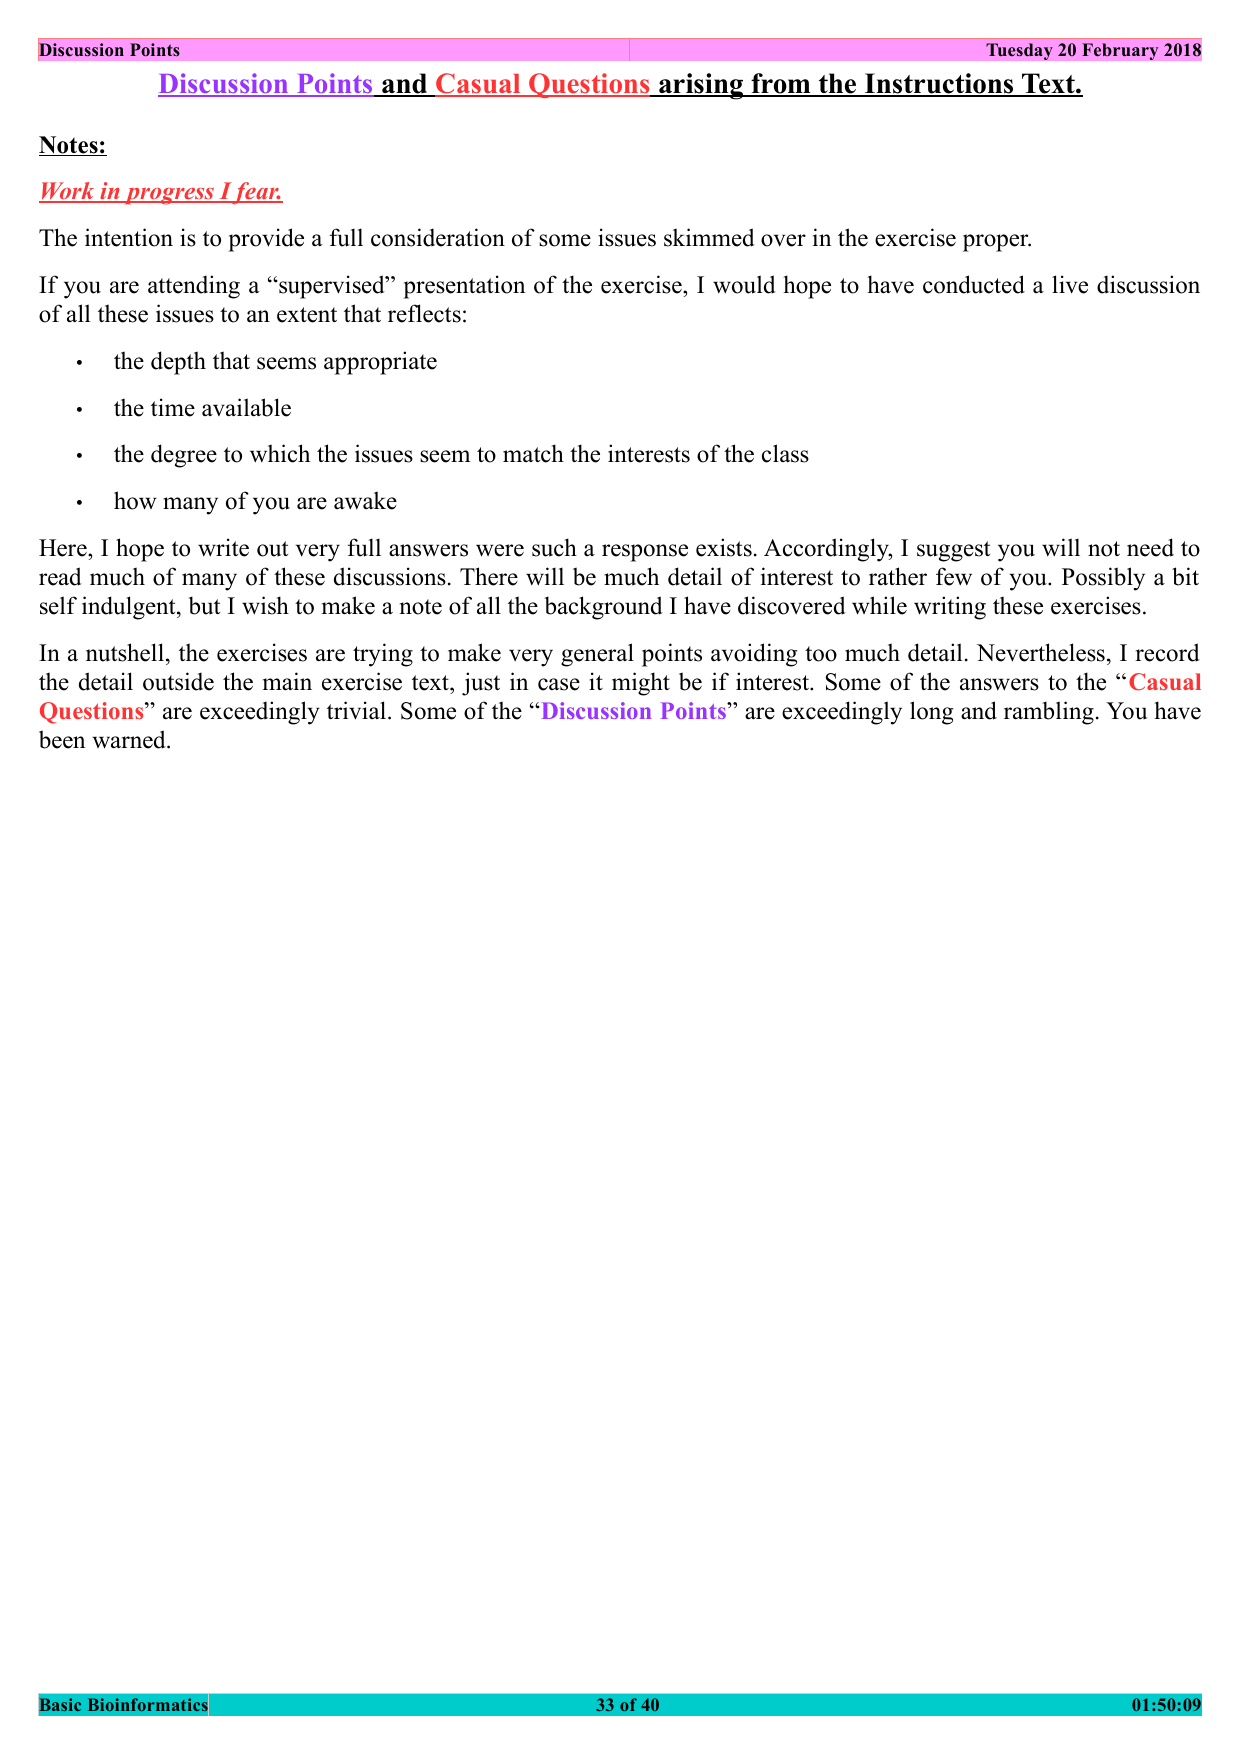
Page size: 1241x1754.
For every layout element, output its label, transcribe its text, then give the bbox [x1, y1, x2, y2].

list the time available [76, 392, 1202, 421]
text Here, I hope to write out very full answers were such a response exists. Accordingly, I suggest you will not need to read much of many of these discussions. There will be much detail of interest to rather few of you. Possibly a bit self indulgent, but I wish to make a note of all the background I have discovered while writing these exercises. [38, 533, 1202, 620]
text In a nutshell, the exercises are trying to make very general points avoiding too much detail. Nevertheless, I record the detail outside the main exercise text, just in case it might be if interest. Some of the answers to the “Casual Questions” are exceedingly trivial. Some of the “Discussion Points” are exceedingly long and rambling. You have been warned. [38, 638, 1202, 754]
list the depth that seems appropriate [76, 346, 1202, 375]
text Work in progress I fear. [38, 176, 1202, 205]
text The intention is to provide a full consideration of some issues skimmed over in the exercise proper. [38, 223, 1202, 252]
text Notes: [38, 129, 1202, 158]
text Discussion Points and Casual Questions arising from the Instructions Text. [38, 66, 1202, 100]
list how many of you are awake [76, 486, 1202, 515]
list the degree to which the issues seem to match the interests of the class [76, 439, 1202, 468]
text If you are attending a “supervised” presentation of the exercise, I would hope to have conducted a live discussion of all these issues to an extent that reflects: [38, 270, 1202, 328]
